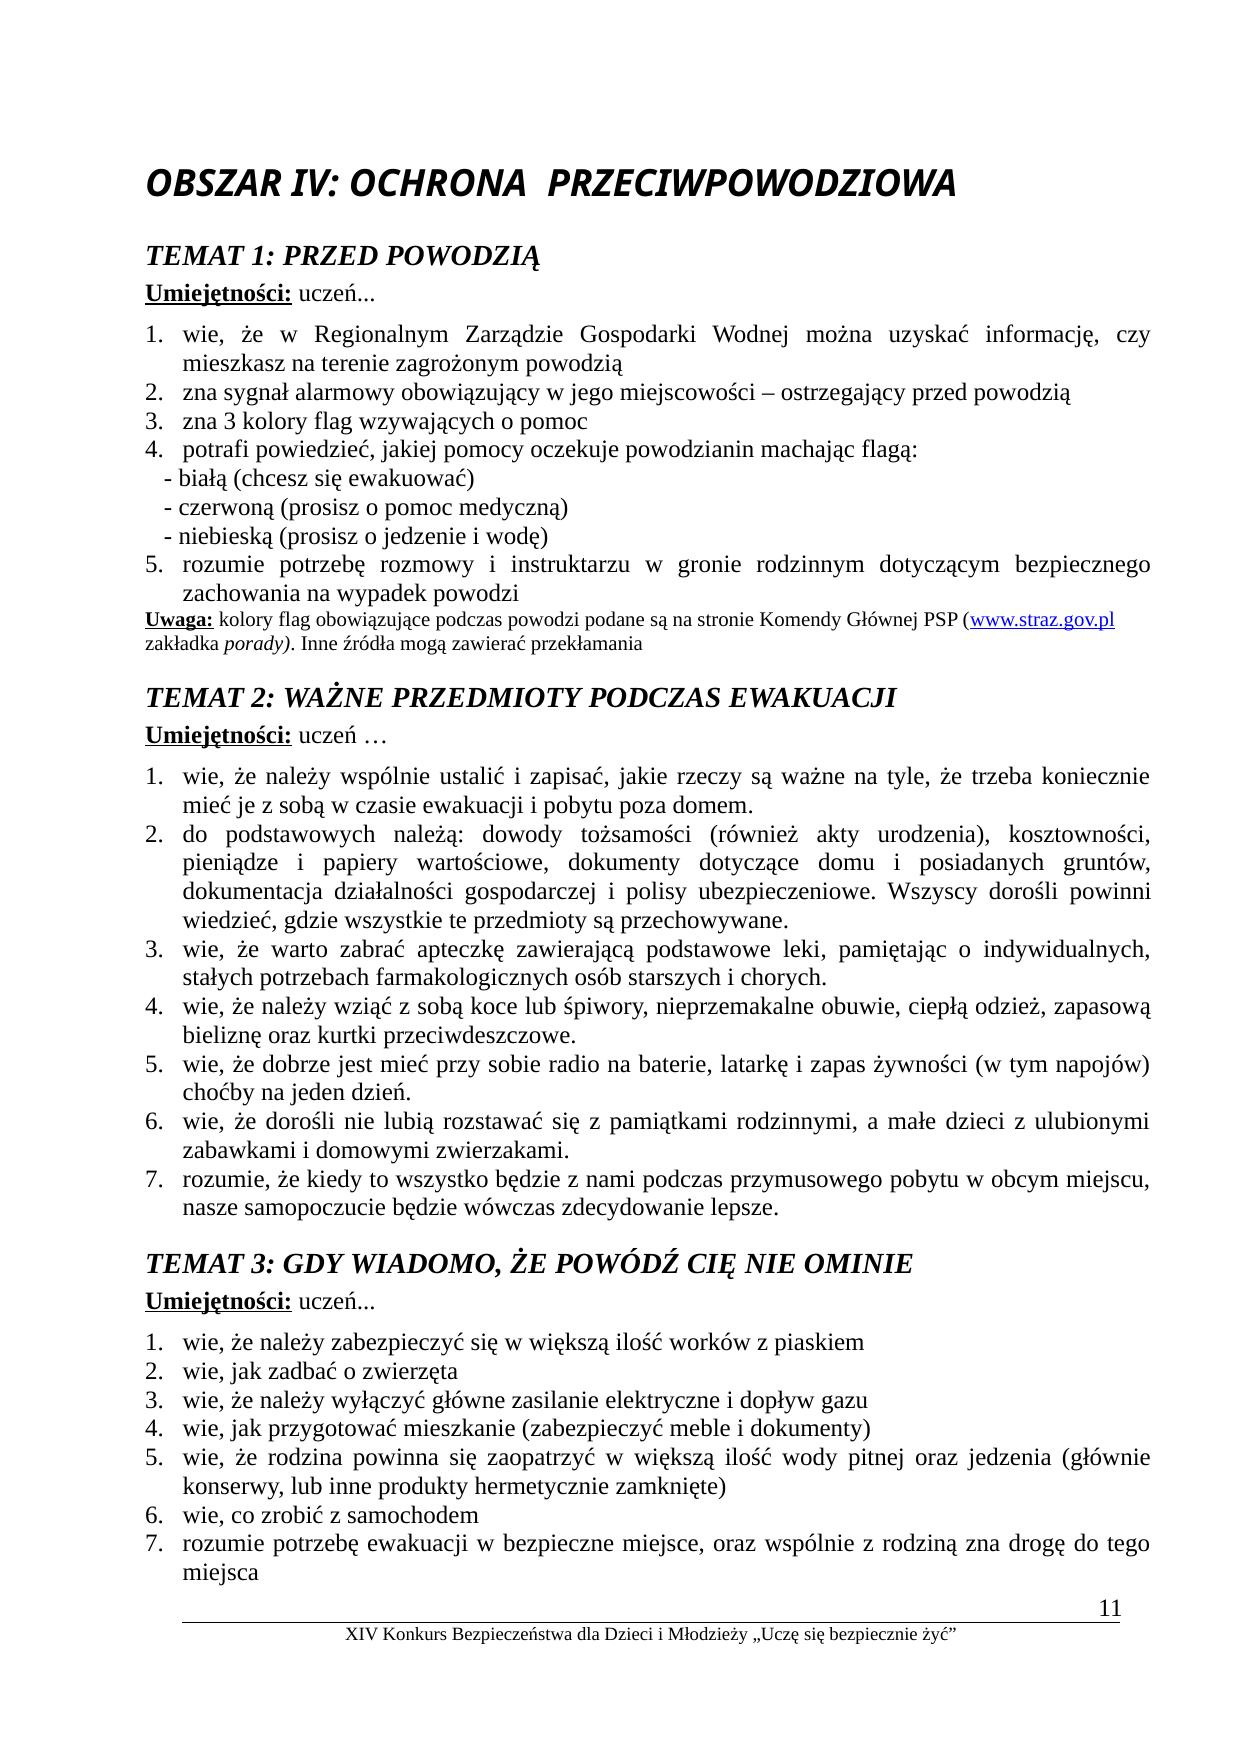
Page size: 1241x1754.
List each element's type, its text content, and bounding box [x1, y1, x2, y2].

text - białą (chcesz się ewakuować) [164, 463, 1152, 492]
subtitle TEMAT 3: GDY WIADOMO, ŻE POWÓDŹ CIĘ NIE OMINIE [145, 1246, 1152, 1280]
list wie, jak przygotować mieszkanie (zabezpieczyć meble i dokumenty) [145, 1413, 1152, 1442]
list rozumie potrzebę rozmowy i instruktarzu w gronie rodzinnym dotyczącym bezpiecznego zachowania na wypadek powodzi [145, 549, 1152, 607]
list wie, że należy wziąć z sobą koce lub śpiwory, nieprzemakalne obuwie, ciepłą odzież, zapasową bieliznę oraz kurtki przeciwdeszczowe. [145, 991, 1152, 1049]
list rozumie, że kiedy to wszystko będzie z nami podczas przymusowego pobytu w obcym miejscu, nasze samopoczucie będzie wówczas zdecydowanie lepsze. [145, 1164, 1152, 1221]
list zna sygnał alarmowy obowiązujący w jego miejscowości – ostrzegający przed powodzią [145, 377, 1152, 406]
subtitle TEMAT 1: PRZED POWODZIĄ [145, 238, 1152, 272]
list wie, że w Regionalnym Zarządzie Gospodarki Wodnej można uzyskać informację, czy mieszkasz na terenie zagrożonym powodzią [145, 319, 1152, 377]
list potrafi powiedzieć, jakiej pomocy oczekuje powodzianin machając flagą: [145, 434, 1152, 463]
list zna 3 kolory flag wzywających o pomoc [145, 406, 1152, 434]
list wie, co zrobić z samochodem [145, 1500, 1152, 1528]
subtitle TEMAT 2: WAŻNE PRZEDMIOTY PODCZAS EWAKUACJI [145, 680, 1152, 714]
text - niebieską (prosisz o jedzenie i wodę) [164, 521, 1152, 549]
list wie, że warto zabrać apteczkę zawierającą podstawowe leki, pamiętając o indywidualnych, stałych potrzebach farmakologicznych osób starszych i chorych. [145, 934, 1152, 991]
text Uwaga: kolory flag obowiązujące podczas powodzi podane są na stronie Komendy Głównej PSP (www.straz.gov.pl zakładka porady). Inne źródła mogą zawierać przekłamania [145, 607, 1152, 655]
list wie, że rodzina powinna się zaopatrzyć w większą ilość wody pitnej oraz jedzenia (głównie konserwy, lub inne produkty hermetycznie zamknięte) [145, 1442, 1152, 1500]
list wie, że należy wspólnie ustalić i zapisać, jakie rzeczy są ważne na tyle, że trzeba koniecznie mieć je z sobą w czasie ewakuacji i pobytu poza domem. [145, 761, 1152, 819]
list do podstawowych należą: dowody tożsamości (również akty urodzenia), kosztowności, pieniądze i papiery wartościowe, dokumenty dotyczące domu i posiadanych gruntów, dokumentacja działalności gospodarczej i polisy ubezpieczeniowe. Wszyscy dorośli powinni wiedzieć, gdzie wszystkie te przedmioty są przechowywane. [145, 819, 1152, 934]
list wie, że dorośli nie lubią rozstawać się z pamiątkami rodzinnymi, a małe dzieci z ulubionymi zabawkami i domowymi zwierzakami. [145, 1106, 1152, 1164]
text Umiejętności: uczeń... [145, 278, 1152, 307]
subtitle OBSZAR IV: OCHRONA PRZECIWPOWODZIOWA [145, 156, 1152, 207]
list wie, że należy wyłączyć główne zasilanie elektryczne i dopływ gazu [145, 1385, 1152, 1413]
text Umiejętności: uczeń … [145, 720, 1152, 749]
text Umiejętności: uczeń... [145, 1286, 1152, 1315]
list rozumie potrzebę ewakuacji w bezpieczne miejsce, oraz wspólnie z rodziną zna drogę do tego miejsca [145, 1528, 1152, 1586]
list wie, że dobrze jest mieć przy sobie radio na baterie, latarkę i zapas żywności (w tym napojów) choćby na jeden dzień. [145, 1049, 1152, 1106]
text - czerwoną (prosisz o pomoc medyczną) [164, 492, 1152, 521]
list wie, że należy zabezpieczyć się w większą ilość worków z piaskiem [145, 1327, 1152, 1356]
list wie, jak zadbać o zwierzęta [145, 1356, 1152, 1385]
